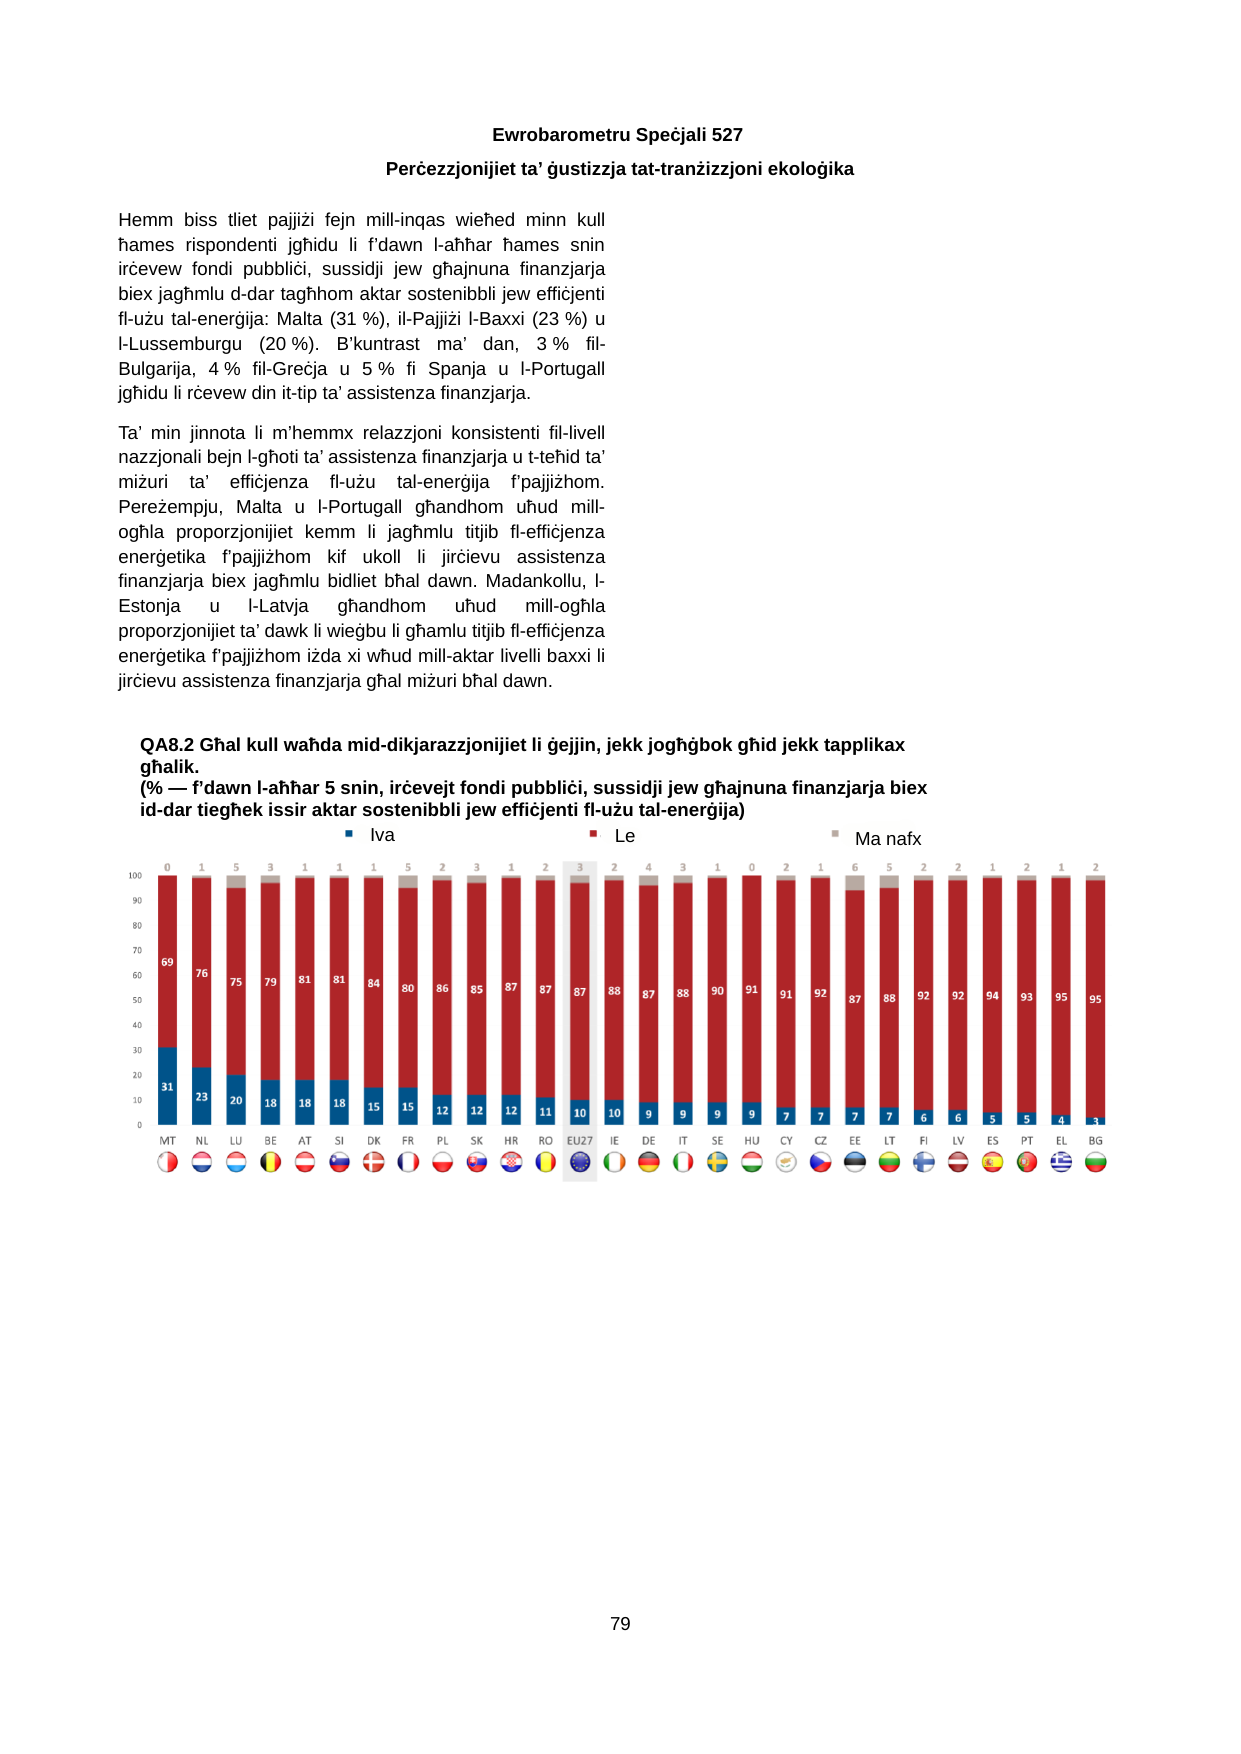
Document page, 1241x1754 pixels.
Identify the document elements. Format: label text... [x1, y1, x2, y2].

text Hemm biss tliet pajjiżi fejn mill-inqas wieħed minn kull ħames rispondenti jgħidu li f’dawn l-aħħar ħames snin irċevew fondi pubbliċi, sussidji jew għajnuna finanzjarja biex jagħmlu d-dar tagħhom aktar sostenibbli jew effiċjenti fl-użu tal-enerġija: Malta (31 %), il-Pajjiżi l-Baxxi (23 %) u l-Lussemburgu (20 %). B’kuntrast ma’ dan, 3 % fil-Bulgarija, 4 % fil-Greċja u 5 % fi Spanja u l-Portugall jgħidu li rċevew din it-tip ta’ assistenza finanzjarja. [118, 208, 605, 404]
picture [118, 817, 1112, 1189]
text Ta’ min jinnota li m’hemmx relazzjoni konsistenti fil-livell nazzjonali bejn l-għoti ta’ assistenza finanzjarja u t-teħid ta’ miżuri ta’ effiċjenza fl-użu tal-enerġija f’pajjiżhom. Pereżempju, Malta u l-Portugall għandhom uħud mill-ogħla proporzjonijiet kemm li jagħmlu titjib fl-effiċjenza enerġetika f’pajjiżhom kif ukoll li jirċievu assistenza finanzjarja biex jagħmlu bidliet bħal dawn. Madankollu, l-Estonja u l-Latvja għandhom uħud mill-ogħla proporzjonijiet ta’ dawk li wieġbu li għamlu titjib fl-effiċjenza enerġetika f’pajjiżhom iżda xi wħud mill-aktar livelli baxxi li jirċievu assistenza finanzjarja għal miżuri bħal dawn. [118, 421, 605, 691]
